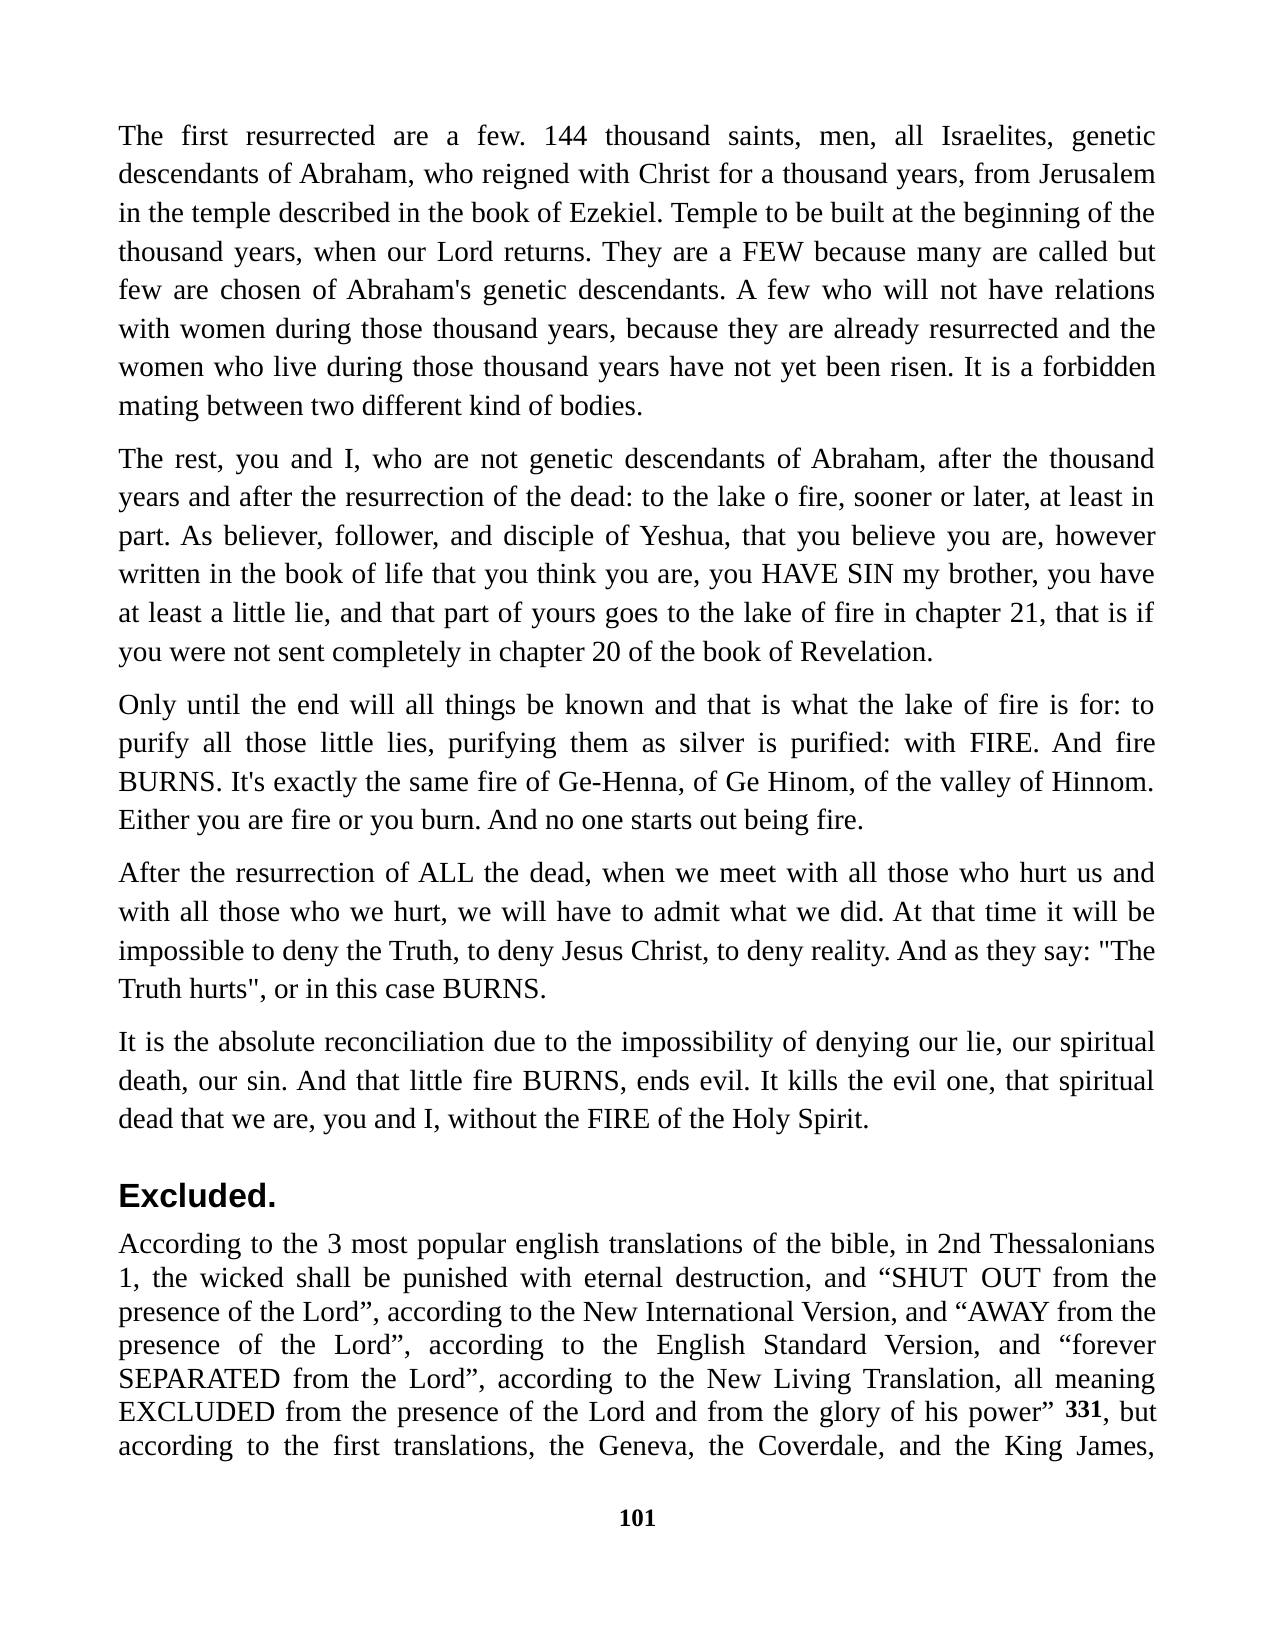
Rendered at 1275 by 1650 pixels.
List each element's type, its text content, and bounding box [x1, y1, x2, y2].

text The first resurrected are a few. 144 thousand saints, men, all Israelites, genetic descendants of Abraham, who reigned with Christ for a thousand years, from Jerusalem in the temple described in the book of Ezekiel. Temple to be built at the beginning of the thousand years, when our Lord returns. They are a FEW because many are called but few are chosen of Abraham's genetic descendants. A few who will not have relations with women during those thousand years, because they are already resurrected and the women who live during those thousand years have not yet been risen. It is a forbidden mating between two different kind of bodies. [118, 118, 1157, 421]
text Only until the end will all things be known and that is what the lake of fire is for: to purify all those little lies, purifying them as silver is purified: with FIRE. And fire BURNS. It's exactly the same fire of Ge-Henna, of Ge Hinom, of the valley of Hinnom. Either you are fire or you burn. And no one starts out being fire. [118, 687, 1157, 836]
text The rest, you and I, who are not genetic descendants of Abraham, after the thousand years and after the resurrection of the dead: to the lake o fire, sooner or later, at least in part. As believer, follower, and disciple of Yeshua, that you believe you are, however written in the book of life that you think you are, you HAVE SIN my brother, you have at least a little lie, and that part of yours goes to the lake of fire in chapter 21, that is if you were not sent completely in chapter 20 of the book of Revelation. [118, 441, 1157, 667]
text After the resurrection of ALL the dead, when we meet with all those who hurt us and with all those who we hurt, we will have to admit what we did. At that time it will be impossible to deny the Truth, to deny Jesus Christ, to deny reality. And as they say: "The Truth hurts", or in this case BURNS. [118, 856, 1157, 1005]
subtitle Excluded. [118, 1175, 1157, 1214]
text It is the absolute reconciliation due to the impossibility of denying our lie, our spiritual death, our sin. And that little fire BURNS, ends evil. It kills the evil one, that spiritual dead that we are, you and I, without the FIRE of the Holy Spirit. [118, 1024, 1157, 1135]
text According to the 3 most popular english translations of the bible, in 2nd Thessalonians 1, the wicked shall be punished with eternal destruction, and “SHUT OUT from the presence of the Lord”, according to the New International Version, and “AWAY from the presence of the Lord”, according to the English Standard Version, and “forever SEPARATED from the Lord”, according to the New Living Translation, all meaning EXCLUDED from the presence of the Lord and from the glory of his power” , but according to the first translations, the Geneva, the Coverdale, and the King James, [118, 1227, 1157, 1461]
